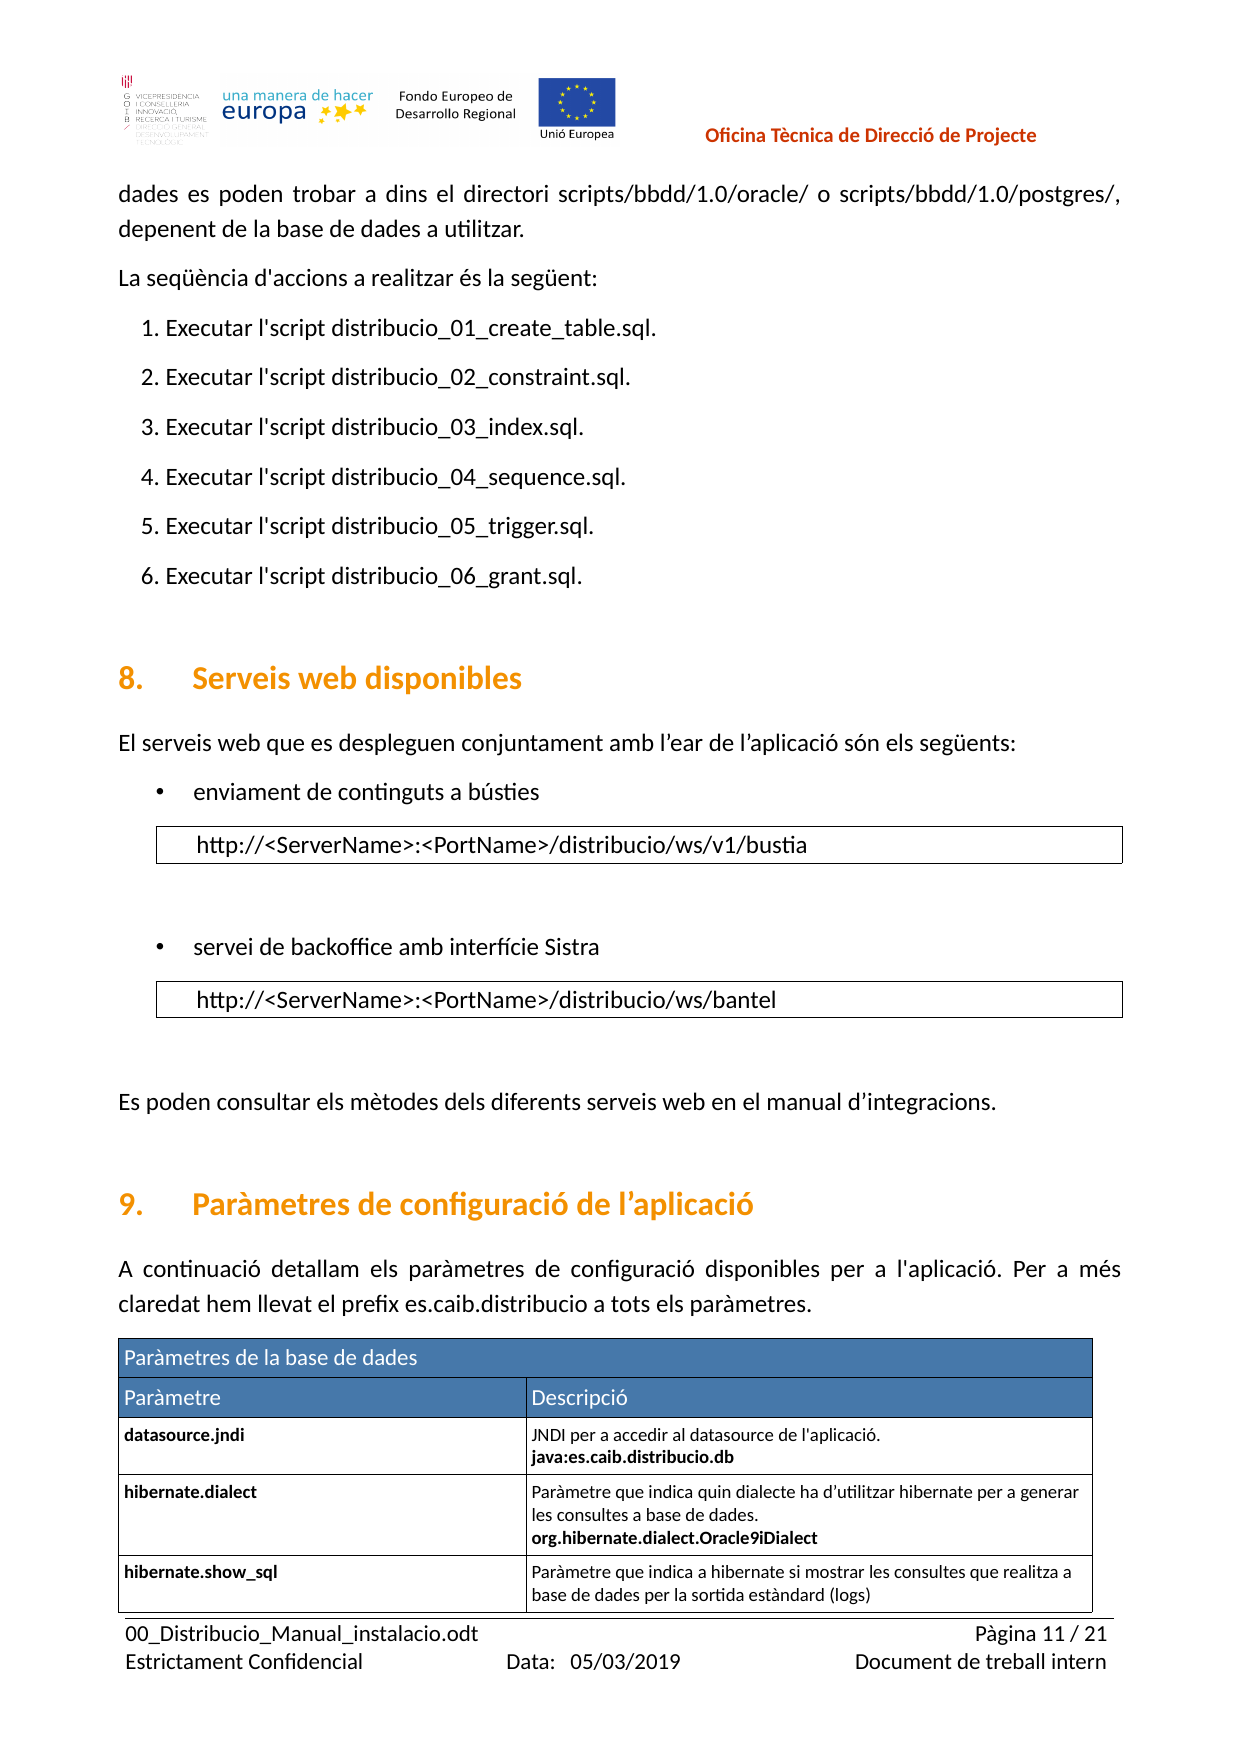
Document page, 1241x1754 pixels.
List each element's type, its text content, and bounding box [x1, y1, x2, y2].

text Es poden consultar els mètodes dels diferents serveis web en el manual d’integracions. [118, 1086, 1122, 1117]
text dades es poden trobar a dins el directori scripts/bbdd/1.0/oracle/ o scripts/bbdd/1.0/postgres/, depenent de la base de dades a utilitzar. [118, 178, 1122, 243]
table_header Paràmetres de la base de dades [119, 1339, 1092, 1377]
text 5. Executar l'script distribucio_05_trigger.sql. [118, 510, 1122, 541]
table_cell Paràmetre que indica a hibernate si mostrar les consultes que realitza a base de dades per la sortida estàndard (logs) [527, 1556, 1092, 1612]
text 1. Executar l'script distribucio_01_create_table.sql. [118, 312, 1122, 342]
table_cell Paràmetre [119, 1378, 526, 1417]
table_cell Descripció [527, 1378, 1092, 1417]
picture [118, 73, 213, 147]
subtitle Serveis web disponibles [118, 657, 1122, 697]
picture [219, 73, 621, 147]
subtitle Paràmetres de configuració de l’aplicació [118, 1183, 1122, 1224]
text El serveis web que es despleguen conjuntament amb l’ear de l’aplicació són els següents: [118, 727, 1122, 757]
text 3. Executar l'script distribucio_03_index.sql. [118, 411, 1122, 442]
table_cell JNDI per a accedir al datasource de l'aplicació. java:es.caib.distribucio.db [527, 1418, 1092, 1474]
table_cell hibernate.show_sql [119, 1556, 526, 1612]
table_cell datasource.jndi [119, 1418, 526, 1474]
list http://<ServerName>:<PortName>/distribucio/ws/bantel [157, 982, 1122, 1017]
list servei de backoffice amb interfície Sistra [156, 931, 1122, 962]
table_cell hibernate.dialect [119, 1475, 526, 1554]
text 4. Executar l'script distribucio_04_sequence.sql. [118, 461, 1122, 491]
text 2. Executar l'script distribucio_02_constraint.sql. [118, 361, 1122, 392]
text A continuació detallam els paràmetres de configuració disponibles per a l'aplicació. Per a més claredat hem llevat el prefix es.caib.distribucio a tots els paràmetres. [118, 1253, 1122, 1319]
list http://<ServerName>:<PortName>/distribucio/ws/v1/bustia [157, 827, 1122, 863]
text 6. Executar l'script distribucio_06_grant.sql. [118, 560, 1122, 590]
table_cell Paràmetre que indica quin dialecte ha d’utilitzar hibernate per a generar les consultes a base de dades. org.hibernate.dialect.Oracle9iDialect [527, 1475, 1092, 1554]
text La seqüència d'accions a realitzar és la següent: [118, 262, 1122, 293]
list enviament de continguts a bústies [156, 776, 1122, 807]
